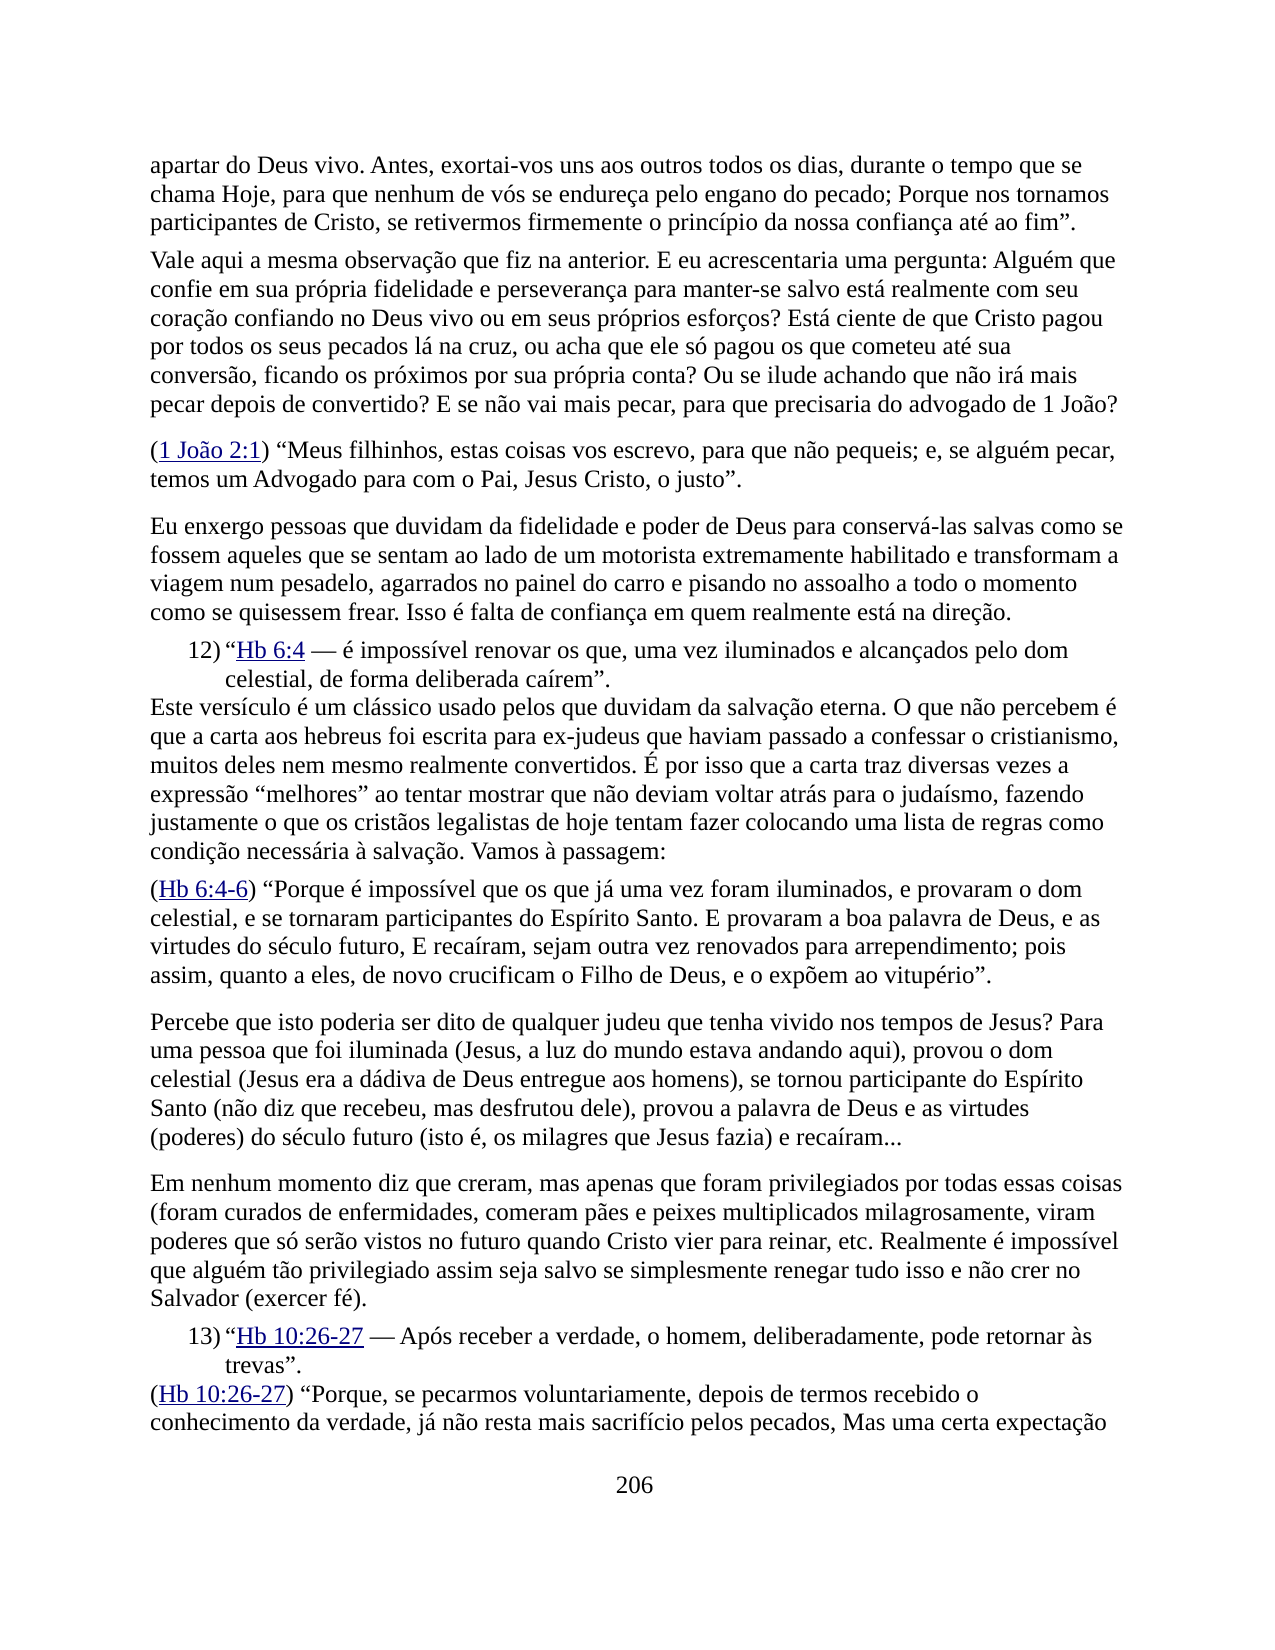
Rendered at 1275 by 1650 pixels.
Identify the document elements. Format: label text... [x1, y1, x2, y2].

text Em nenhum momento diz que creram, mas apenas que foram privilegiados por todas essas coisas (foram curados de enfermidades, comeram pães e peixes multiplicados milagrosamente, viram poderes que só serão vistos no futuro quando Cristo vier para reinar, etc. Realmente é impossível que alguém tão privilegiado assim seja salvo se simplesmente renegar tudo isso e não crer no Salvador (exercer fé). [150, 1168, 1125, 1312]
text Percebe que isto poderia ser dito de qualquer judeu que tenha vivido nos tempos de Jesus? Para uma pessoa que foi iluminada (Jesus, a luz do mundo estava andando aqui), provou o dom celestial (Jesus era a dádiva de Deus entregue aos homens), se tornou participante do Espírito Santo (não diz que recebeu, mas desfrutou dele), provou a palavra de Deus e as virtudes (poderes) do século futuro (isto é, os milagres que Jesus fazia) e recaíram... [150, 1007, 1125, 1151]
text Vale aqui a mesma observação que fiz na anterior. E eu acrescentaria uma pergunta: Alguém que confie em sua própria fidelidade e perseverança para manter-se salvo está realmente com seu coração confiando no Deus vivo ou em seus próprios esforços? Está ciente de que Cristo pagou por todos os seus pecados lá na cruz, ou acha que ele só pagou os que cometeu até sua conversão, ficando os próximos por sua própria conta? Ou se ilude achando que não irá mais pecar depois de convertido? E se não vai mais pecar, para que precisaria do advogado de 1 João? [150, 245, 1125, 418]
text Este versículo é um clássico usado pelos que duvidam da salvação eterna. O que não percebem é que a carta aos hebreus foi escrita para ex-judeus que haviam passado a confessar o cristianismo, muitos deles nem mesmo realmente convertidos. É por isso que a carta traz diversas vezes a expressão “melhores” ao tentar mostrar que não deviam voltar atrás para o judaísmo, fazendo justamente o que os cristãos legalistas de hoje tentam fazer colocando uma lista de regras como condição necessária à salvação. Vamos à passagem: [150, 692, 1125, 865]
text (1 João 2:1) “Meus filhinhos, estas coisas vos escrevo, para que não pequeis; e, se alguém pecar, temos um Advogado para com o Pai, Jesus Cristo, o justo”. [150, 436, 1125, 493]
text Eu enxergo pessoas que duvidam da fidelidade e poder de Deus para conservá-las salvas como se fossem aqueles que se sentam ao lado de um motorista extremamente habilitado e transformam a viagem num pesadelo, agarrados no painel do carro e pisando no assoalho a todo o momento como se quisessem frear. Isso é falta de confiança em quem realmente está na direção. [150, 511, 1125, 626]
text (Hb 10:26-27) “Porque, se pecarmos voluntariamente, depois de termos recebido o conhecimento da verdade, já não resta mais sacrifício pelos pecados, Mas uma certa expectação [150, 1379, 1125, 1436]
list “Hb 10:26-27 — Após receber a verdade, o homem, deliberadamente, pode retornar às trevas”. [187, 1321, 1125, 1379]
list “Hb 6:4 — é impossível renovar os que, uma vez iluminados e alcançados pelo dom celestial, de forma deliberada caírem”. [187, 635, 1125, 692]
text (Hb 6:4-6) “Porque é impossível que os que já uma vez foram iluminados, e provaram o dom celestial, e se tornaram participantes do Espírito Santo. E provaram a boa palavra de Deus, e as virtudes do século futuro, E recaíram, sejam outra vez renovados para arrependimento; pois assim, quanto a eles, de novo crucificam o Filho de Deus, e o expõem ao vitupério”. [150, 874, 1125, 989]
text apartar do Deus vivo. Antes, exortai-vos uns aos outros todos os dias, durante o tempo que se chama Hoje, para que nenhum de vós se endureça pelo engano do pecado; Porque nos tornamos participantes de Cristo, se retivermos firmemente o princípio da nossa confiança até ao fim”. [150, 150, 1125, 236]
